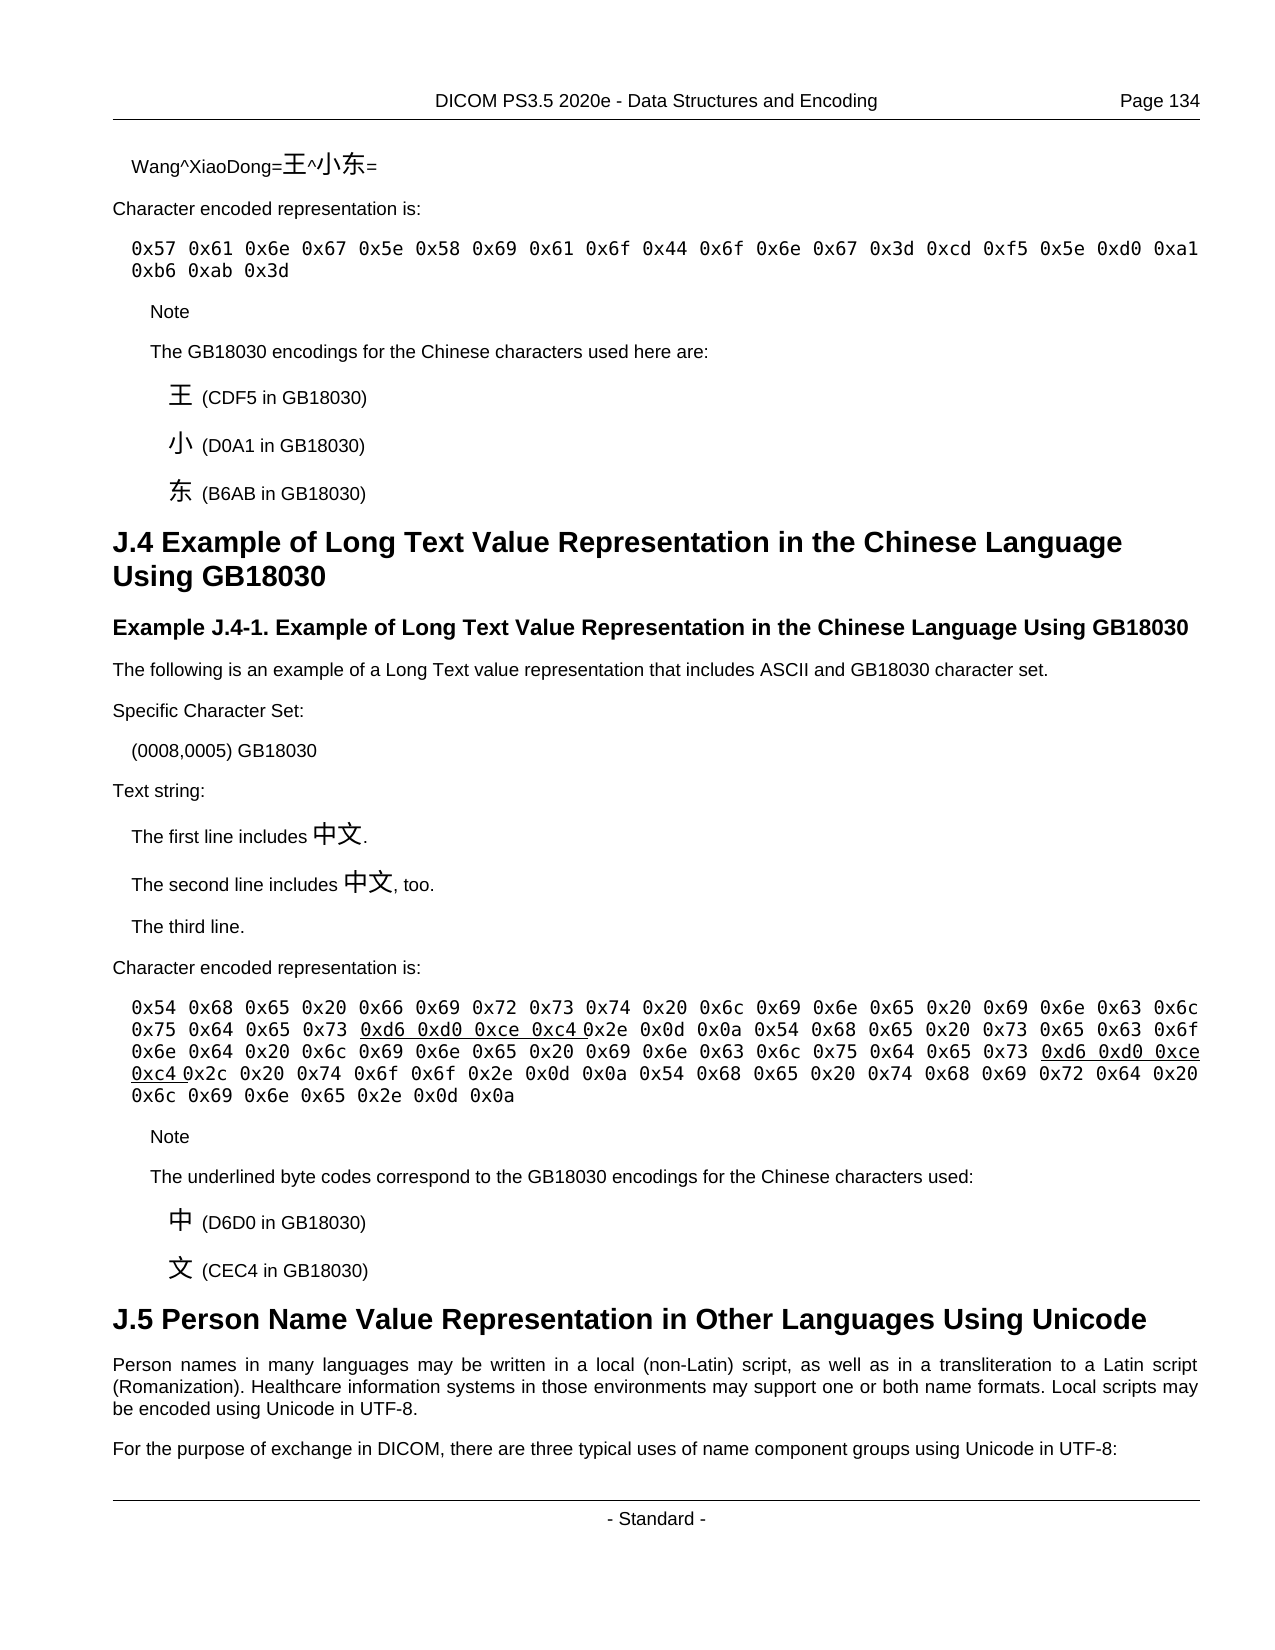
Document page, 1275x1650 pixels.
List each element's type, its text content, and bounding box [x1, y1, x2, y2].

text Wang^XiaoDong=王^小东= [131, 150, 1200, 179]
text The third line. [131, 916, 1200, 938]
text J.4 Example of Long Text Value Representation in the Chinese Language Using GB18030 [112, 525, 1200, 592]
text 小 (D0A1 in GB18030) [169, 429, 1162, 458]
text The GB18030 encodings for the Chinese characters used here are: [150, 341, 1162, 363]
text Person names in many languages may be written in a local (non-Latin) script, as well as in a transliteration to a Latin script (Romanization). Healthcare information systems in those environments may support one or both name formats. Local scripts may be encoded using Unicode in UTF-8. [112, 1354, 1200, 1419]
text 中 (D6D0 in GB18030) [169, 1206, 1162, 1235]
text Note [150, 301, 1162, 322]
text (0008,0005) GB18030 [131, 740, 1200, 761]
text The second line includes 中文, too. [131, 868, 1200, 898]
text 东 (B6AB in GB18030) [169, 477, 1162, 506]
text J.5 Person Name Value Representation in Other Languages Using Unicode [112, 1302, 1200, 1336]
text 文 (CEC4 in GB18030) [169, 1254, 1162, 1283]
text Specific Character Set: [112, 699, 1200, 721]
text Character encoded representation is: [112, 957, 1200, 978]
text 0x57 0x61 0x6e 0x67 0x5e 0x58 0x69 0x61 0x6f 0x44 0x6f 0x6e 0x67 0x3d 0xcd 0xf5 0x5e 0xd0 0xa1 0xb6 0xab 0x3d [131, 238, 1200, 282]
text Character encoded representation is: [112, 198, 1200, 219]
text 王 (CDF5 in GB18030) [169, 381, 1162, 411]
text Example J.4-1. Example of Long Text Value Representation in the Chinese Language Using GB18030 [112, 615, 1200, 641]
text 0x54 0x68 0x65 0x20 0x66 0x69 0x72 0x73 0x74 0x20 0x6c 0x69 0x6e 0x65 0x20 0x69 0x6e 0x63 0x6c 0x75 0x64 0x65 0x73 0xd6 0xd0 0xce 0xc4 0x2e 0x0d 0x0a 0x54 0x68 0x65 0x20 0x73 0x65 0x63 0x6f 0x6e 0x64 0x20 0x6c 0x69 0x6e 0x65 0x20 0x69 0x6e 0x63 0x6c 0x75 0x64 0x65 0x73 0xd6 0xd0 0xce 0xc4 0x2c 0x20 0x74 0x6f 0x6f 0x2e 0x0d 0x0a 0x54 0x68 0x65 0x20 0x74 0x68 0x69 0x72 0x64 0x20 0x6c 0x69 0x6e 0x65 0x2e 0x0d 0x0a [131, 997, 1200, 1107]
text For the purpose of exchange in DICOM, there are three typical uses of name component groups using Unicode in UTF-8: [112, 1438, 1200, 1459]
text The underlined byte codes correspond to the GB18030 encodings for the Chinese characters used: [150, 1166, 1162, 1187]
text The first line includes 中文. [131, 821, 1200, 850]
text The following is an example of a Long Text value representation that includes ASCII and GB18030 character set. [112, 659, 1200, 681]
text Note [150, 1126, 1162, 1147]
text Text string: [112, 780, 1200, 802]
